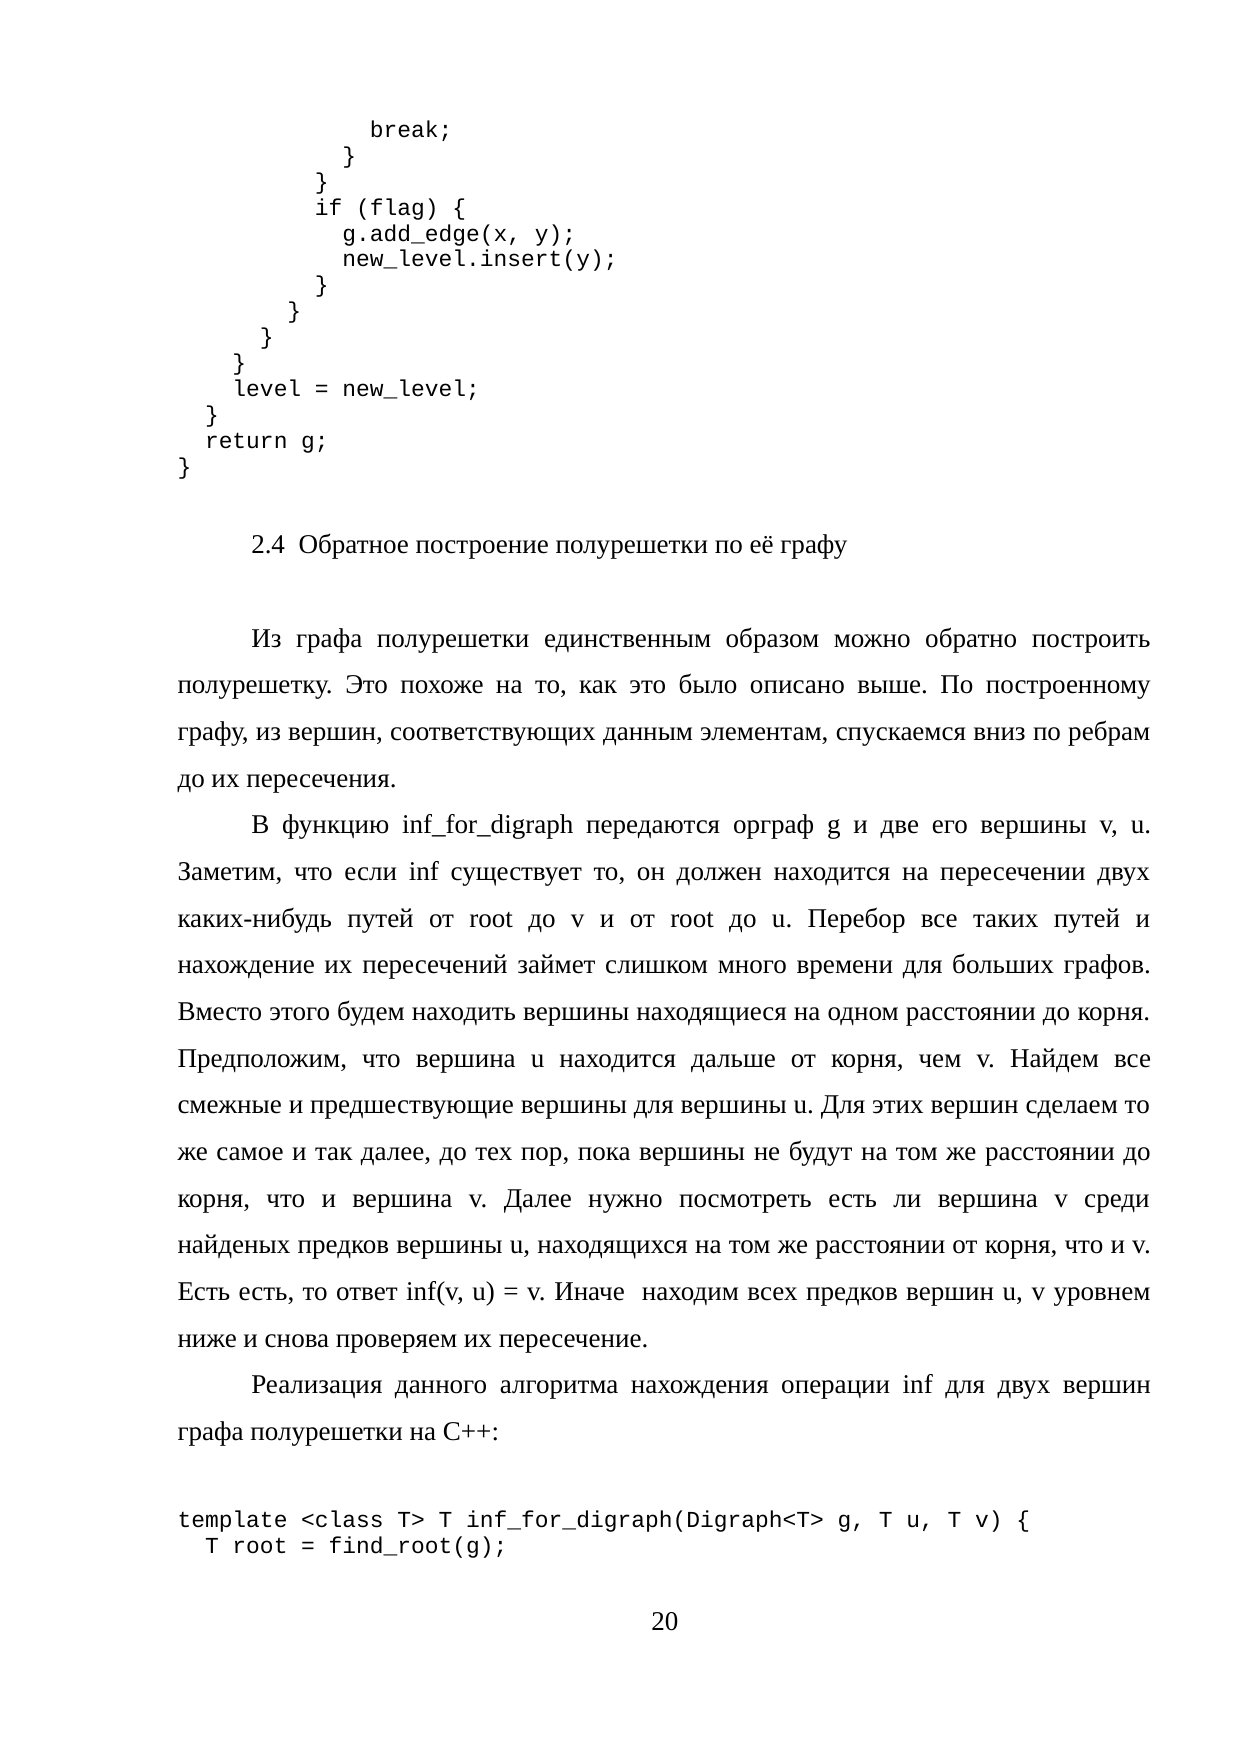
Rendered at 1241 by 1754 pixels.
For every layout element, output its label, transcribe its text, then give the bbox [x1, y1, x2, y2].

text В функцию inf_for_digraph передаются орграф g и две его вершины v, u. Заметим, что если inf существует то, он должен находится на пересечении двух каких-нибудь путей от root до v и от root до u. Перебор все таких путей и нахождение их пересечений займет слишком много времени для больших графов. Вместо этого будем находить вершины находящиеся на одном расстоянии до корня. Предположим, что вершина u находится дальше от корня, чем v. Найдем все смежные и предшествующие вершины для вершины u. Для этих вершин сделаем то же самое и так далее, до тех пор, пока вершины не будут на том же расстоянии до корня, что и вершина v. Далее нужно посмотреть есть ли вершина v среди найденых предков вершины u, находящихся на том же расстоянии от корня, что и v. Есть есть, то ответ inf(v, u) = v. Иначе находим всех предков вершин u, v уровнем ниже и снова проверяем их пересечение. [177, 808, 1152, 1353]
text } [177, 144, 1152, 170]
text break; [177, 118, 1152, 144]
text } [177, 326, 1152, 352]
text level = new_level; [177, 377, 1152, 403]
text } [177, 403, 1152, 429]
text g.add_edge(x, y); [177, 222, 1152, 248]
text template <class T> T inf_for_digraph(Digraph<T> g, T u, T v) { [177, 1508, 1152, 1534]
text } [177, 274, 1152, 300]
text Из графа полурешетки единственным образом можно обратно построить полурешетку. Это похоже на то, как это было описано выше. По построенному графу, из вершин, соответствующих данным элементам, спускаемся вниз по ребрам до их пересечения. [177, 622, 1152, 793]
text Реализация данного алгоритма нахождения операции inf для двух вершин графа полурешетки на C++: [177, 1368, 1152, 1446]
text new_level.insert(y); [177, 248, 1152, 274]
text return g; [177, 429, 1152, 455]
text } [177, 455, 1152, 481]
text T root = find_root(g); [177, 1534, 1152, 1560]
text if (flag) { [177, 196, 1152, 222]
subtitle Обратное построение полурешетки по её графу [177, 528, 1152, 559]
text } [177, 170, 1152, 196]
text } [177, 352, 1152, 377]
text } [177, 300, 1152, 326]
